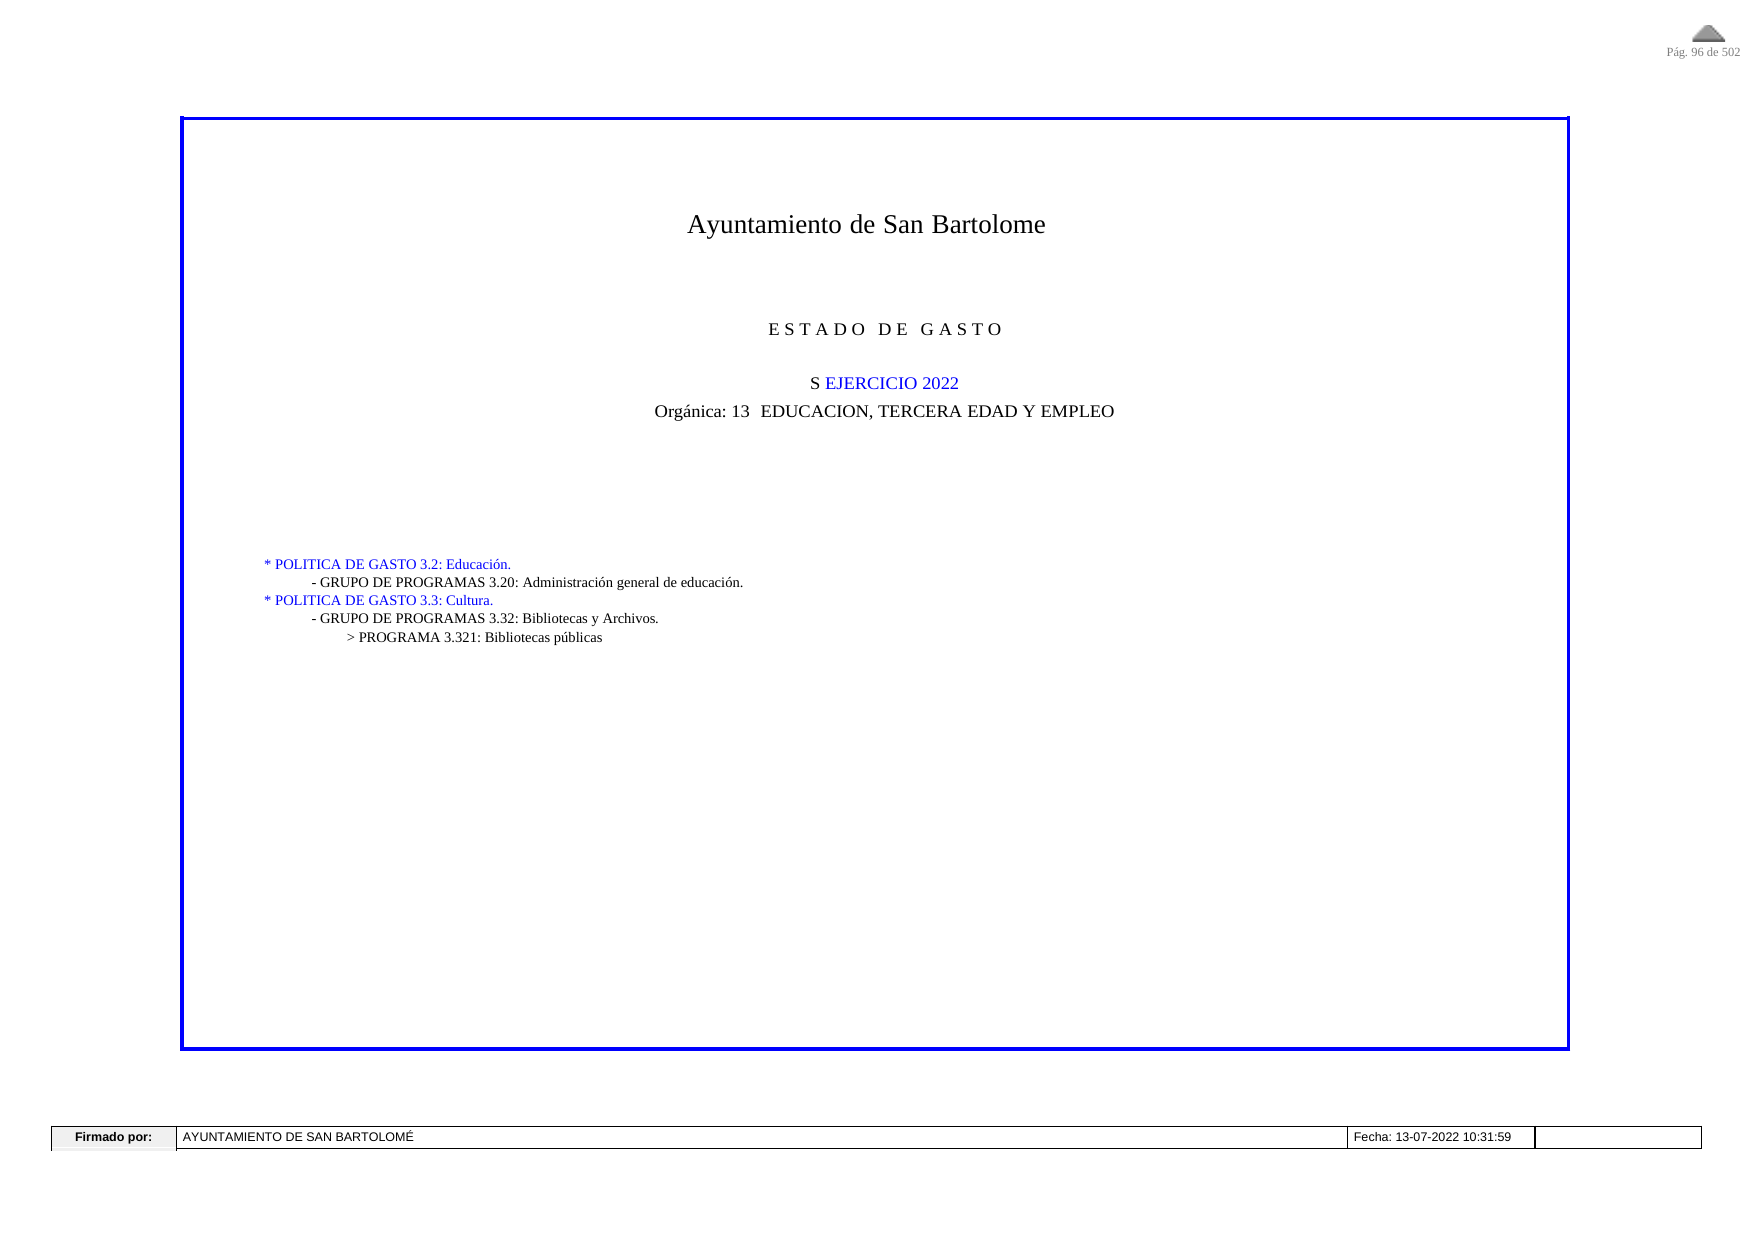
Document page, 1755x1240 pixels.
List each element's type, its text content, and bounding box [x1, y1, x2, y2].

picture [1691, 25, 1726, 42]
table_header Firmado por: [52, 1127, 176, 1147]
list GRUPO DE PROGRAMAS 3.32: Bibliotecas y Archivos. [311, 610, 1567, 627]
table_header [1536, 1127, 1701, 1147]
text > PROGRAMA 3.321: Bibliotecas públicas [184, 628, 765, 645]
text E S T A D O D E G A S T O S EJERCICIO 2022 [765, 285, 1004, 393]
list POLITICA DE GASTO 3.2: Educación. [264, 555, 1567, 572]
table_header Fecha: 13-07-2022 10:31:59 [1348, 1127, 1534, 1147]
table_header AYUNTAMIENTO DE SAN BARTOLOMÉ [177, 1127, 1347, 1147]
text Ayuntamiento de San Bartolome [184, 208, 1549, 239]
list POLITICA DE GASTO 3.3: Cultura. [264, 592, 1567, 609]
text Orgánica: 13 EDUCACION, TERCERA EDAD Y EMPLEO [202, 400, 1567, 421]
list GRUPO DE PROGRAMAS 3.20: Administración general de educación. [311, 574, 1567, 590]
